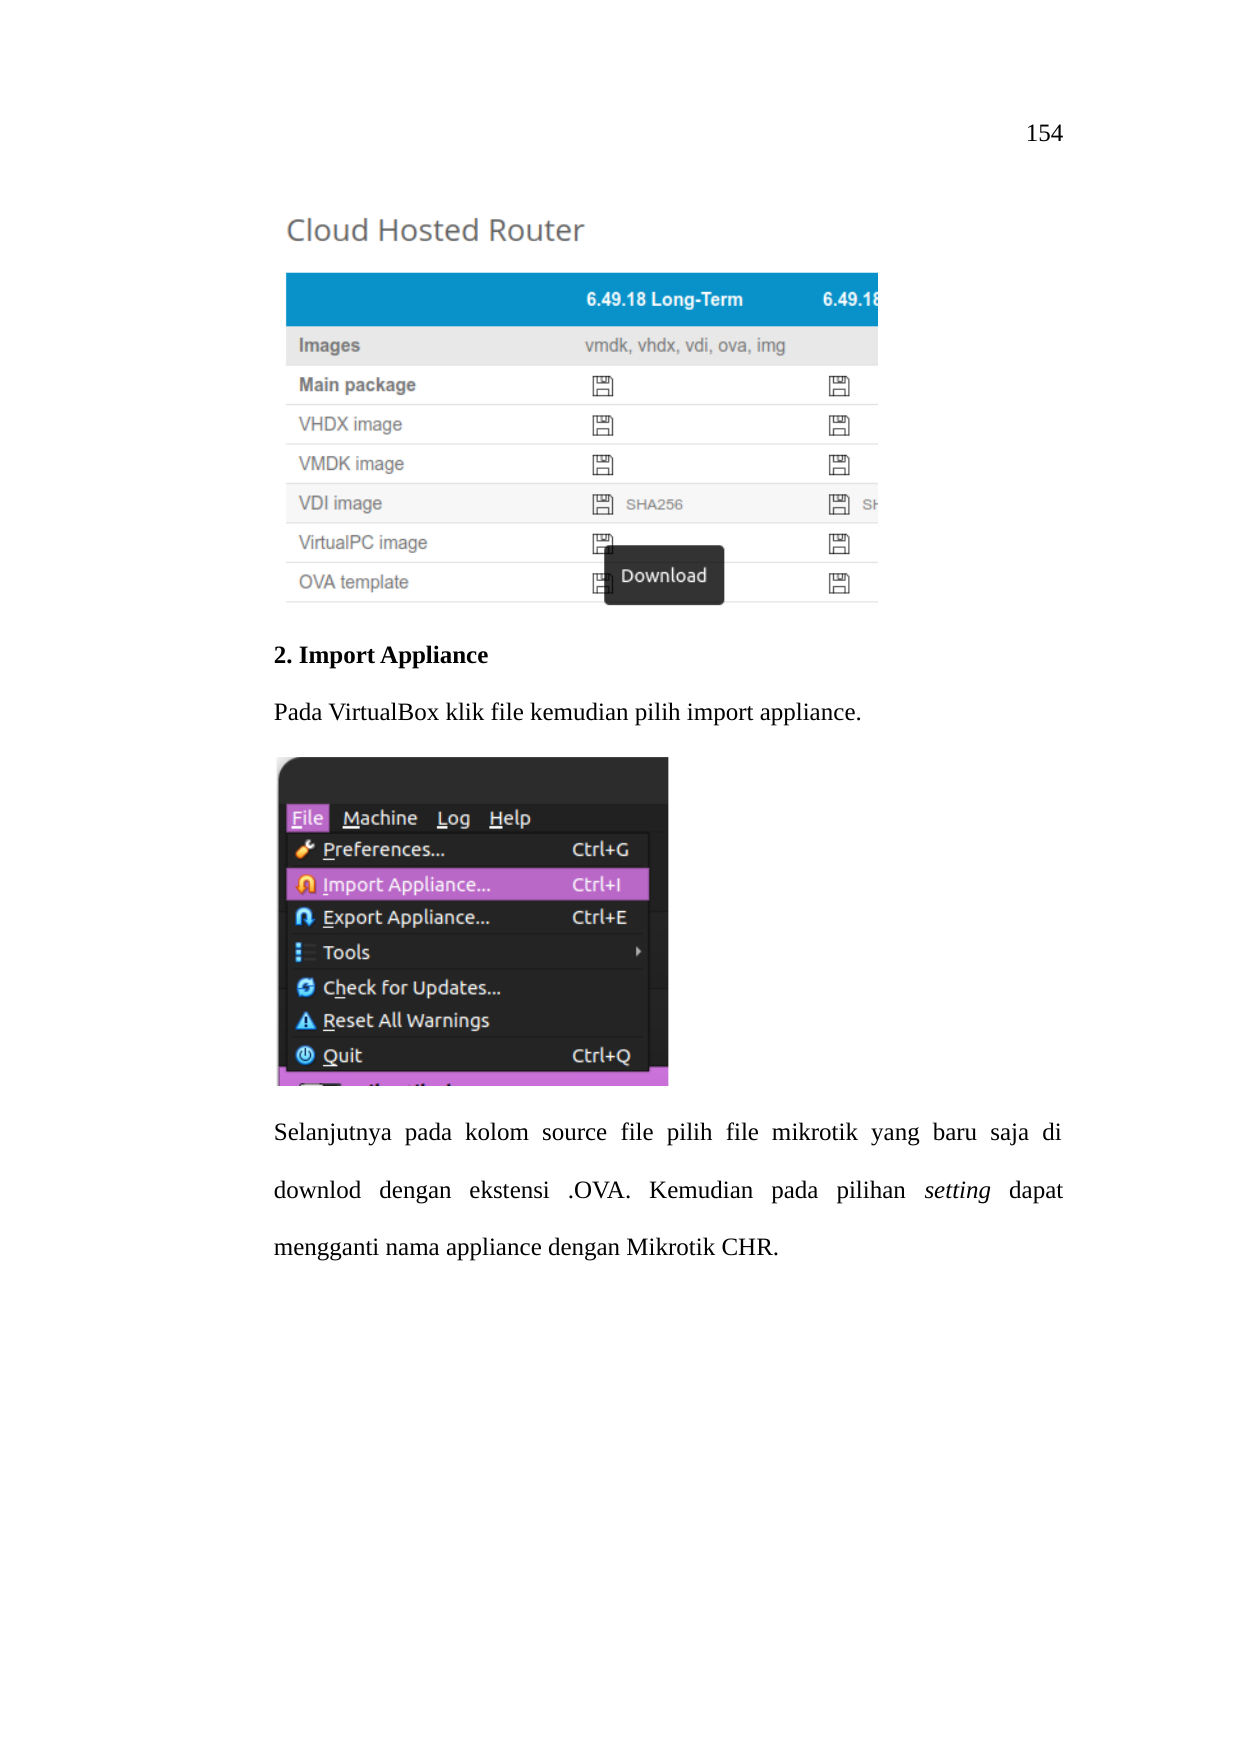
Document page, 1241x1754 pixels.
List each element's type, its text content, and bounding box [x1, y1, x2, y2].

list 2. Import Appliance [236, 640, 1063, 669]
picture [628, 292, 633, 305]
picture [652, 292, 661, 305]
picture [864, 292, 870, 305]
picture [638, 292, 646, 305]
picture [276, 757, 669, 1086]
picture [824, 292, 832, 305]
picture [663, 296, 701, 309]
picture [838, 292, 857, 305]
picture [874, 292, 878, 305]
picture [588, 292, 596, 305]
picture [702, 292, 711, 305]
picture [711, 296, 743, 305]
list Pada VirtualBox klik file kemudian pilih import appliance. [236, 697, 1063, 726]
list Selanjutnya pada kolom source file pilih file mikrotik yang baru saja di downlod dengan ekstensi .OVA. Kemudian pada pilihan setting dapat mengganti nama appliance dengan Mikrotik CHR. [236, 1117, 1063, 1261]
picture [276, 208, 878, 609]
picture [602, 292, 620, 305]
